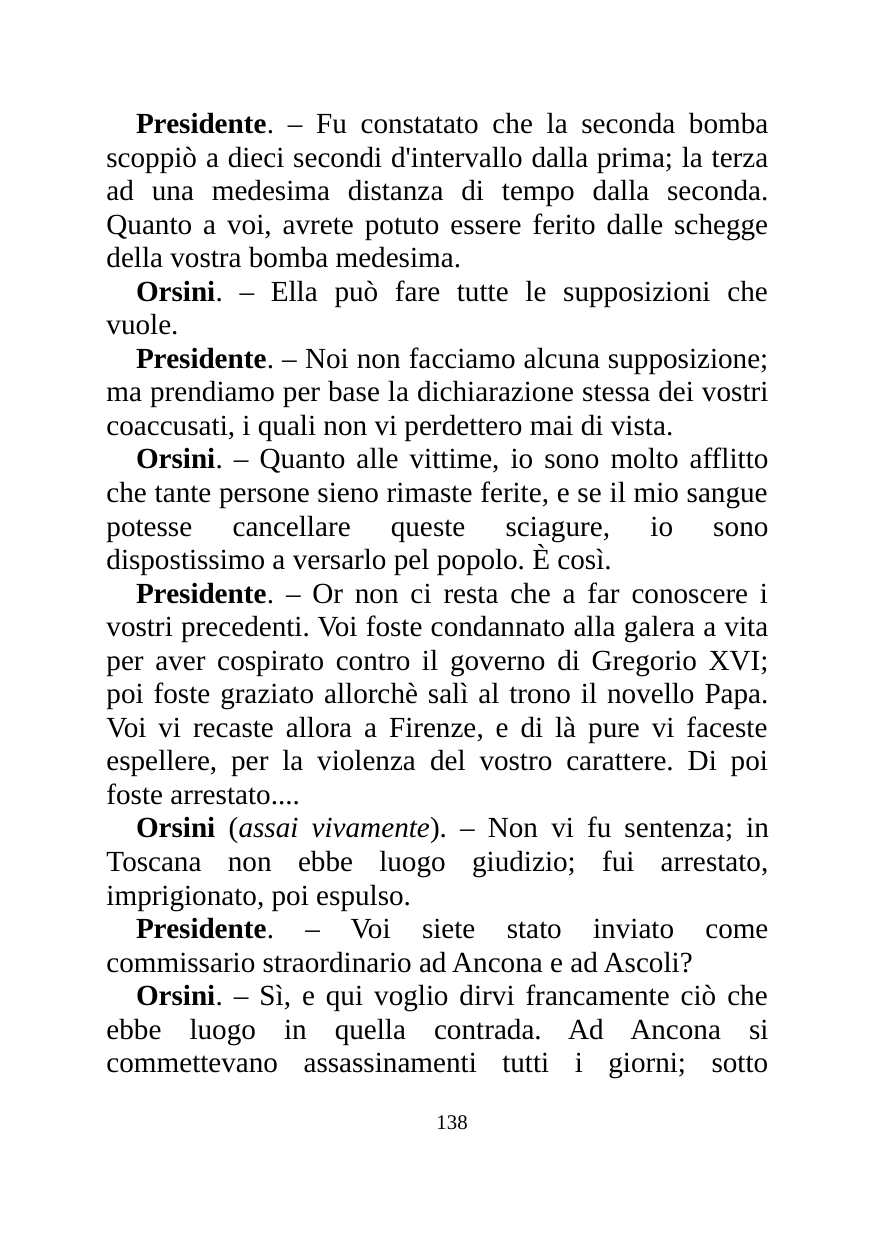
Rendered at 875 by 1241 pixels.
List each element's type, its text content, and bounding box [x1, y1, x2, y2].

text Presidente. – Or non ci resta che a far conoscere i vostri precedenti. Voi foste condannato alla galera a vita per aver cospirato contro il governo di Gregorio XVI; poi foste graziato allorchè salì al trono il novello Papa. Voi vi recaste allora a Firenze, e di là pure vi faceste espellere, per la violenza del vostro carattere. Di poi foste arrestato.... [106, 576, 769, 811]
text Orsini. – Sì, e qui voglio dirvi francamente ciò che ebbe luogo in quella contrada. Ad Ancona si commettevano assassinamenti tutti i giorni; sotto [106, 978, 769, 1079]
text Orsini. – Quanto alle vittime, io sono molto afflitto che tante persone sieno rimaste ferite, e se il mio sangue potesse cancellare queste sciagure, io sono dispostissimo a versarlo pel popolo. È così. [106, 442, 769, 576]
text Orsini (assai vivamente). – Non vi fu sentenza; in Toscana non ebbe luogo giudizio; fui arrestato, imprigionato, poi espulso. [106, 811, 769, 911]
text Presidente. – Voi siete stato inviato come commissario straordinario ad Ancona e ad Ascoli? [106, 911, 769, 978]
text Presidente. – Noi non facciamo alcuna supposizione; ma prendiamo per base la dichiarazione stessa dei vostri coaccusati, i quali non vi perdettero mai di vista. [106, 341, 769, 442]
text Presidente. – Fu constatato che la seconda bomba scoppiò a dieci secondi d'intervallo dalla prima; la terza ad una medesima distanza di tempo dalla seconda. Quanto a voi, avrete potuto essere ferito dalle schegge della vostra bomba medesima. [106, 106, 769, 274]
text Orsini. – Ella può fare tutte le supposizioni che vuole. [106, 274, 769, 341]
